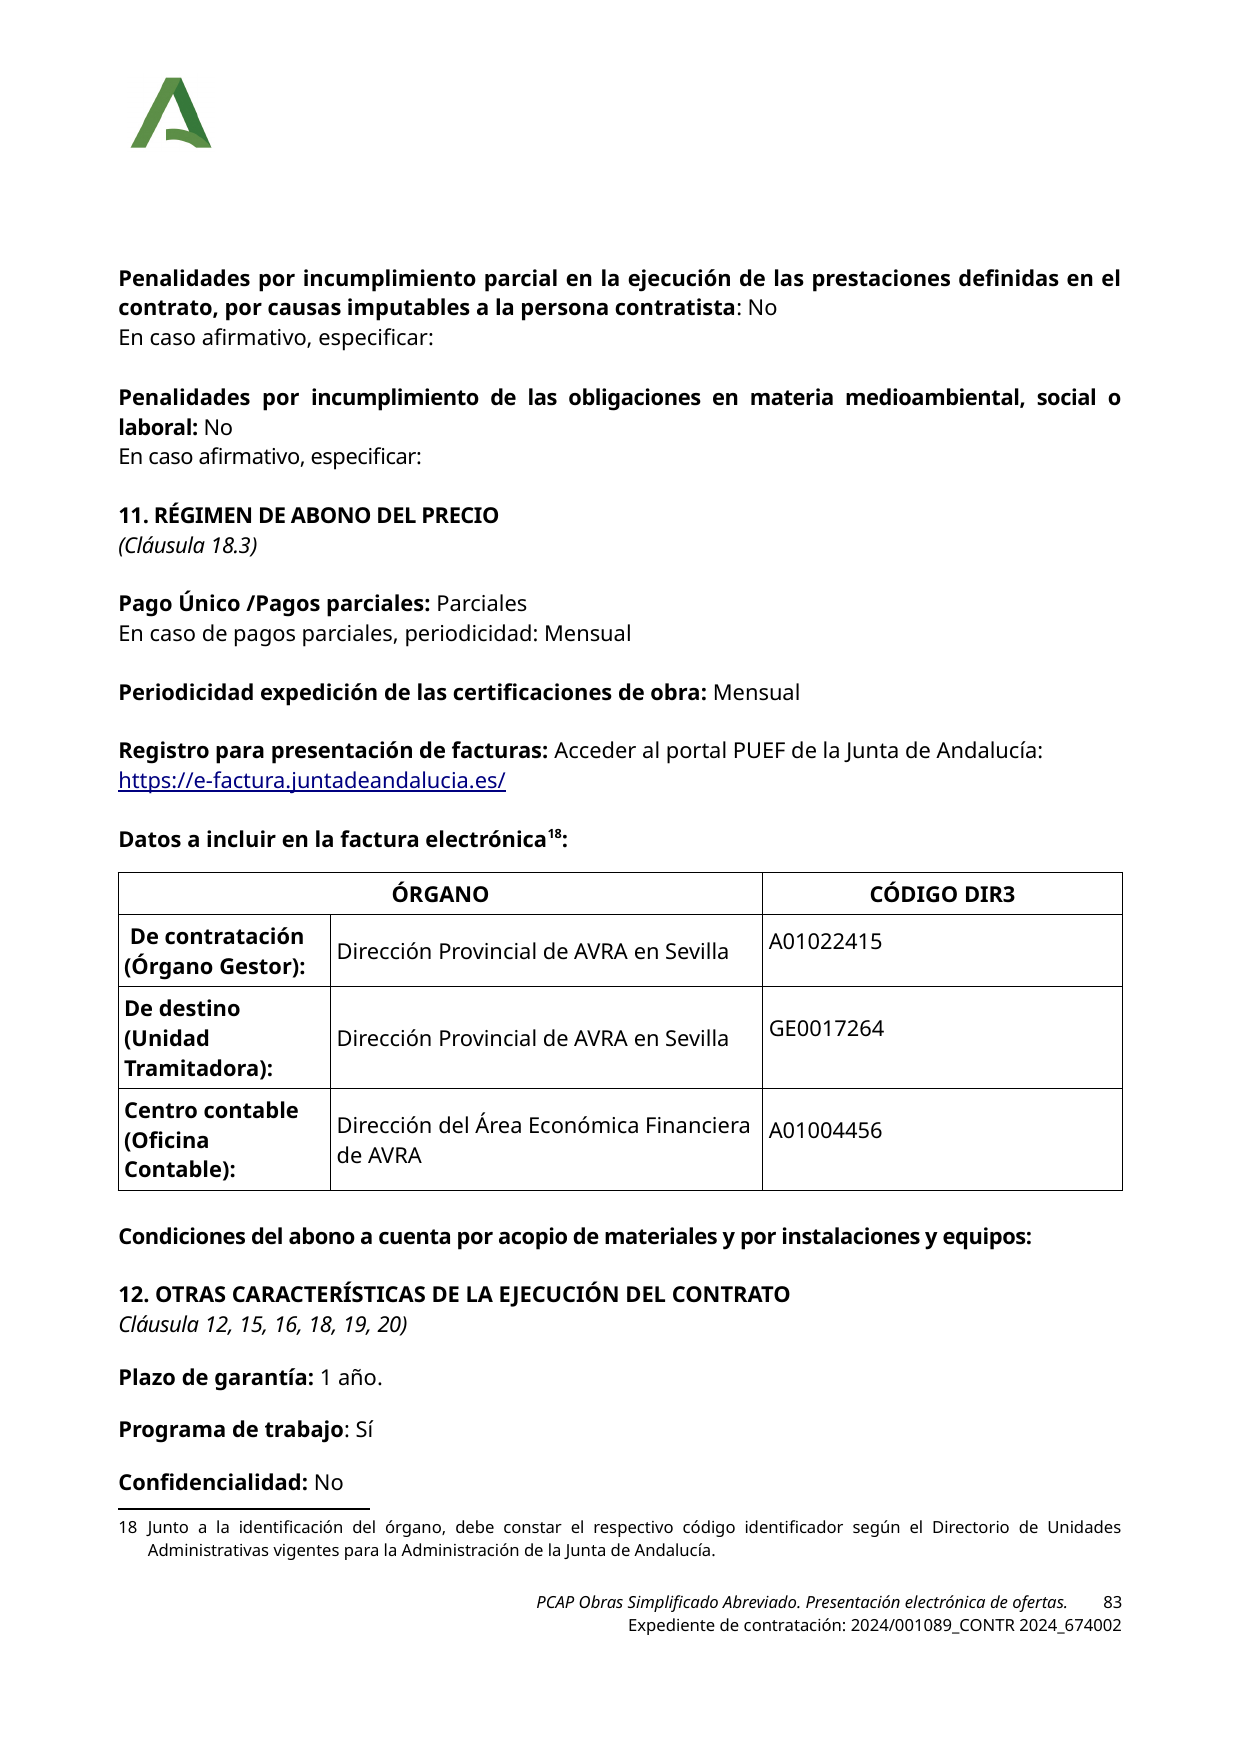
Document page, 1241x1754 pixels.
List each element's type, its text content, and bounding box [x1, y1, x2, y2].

text En caso afirmativo, especificar: [118, 322, 1122, 352]
text Programa de trabajo: Sí [118, 1414, 1122, 1444]
table_cell De contratación (Órgano Gestor): [119, 915, 330, 986]
text Junto a la identificación del órgano, debe constar el respectivo código identificador según el Directorio de Unidades Administrativas vigentes para la Administración de la Junta de Andalucía. [118, 1516, 1122, 1561]
text Condiciones del abono a cuenta por acopio de materiales y por instalaciones y equipos: [118, 1221, 1122, 1251]
text Penalidades por incumplimiento de las obligaciones en materia medioambiental, social o laboral: No [118, 382, 1122, 441]
text Datos a incluir en la factura electrónica: [118, 824, 1122, 854]
text Periodicidad expedición de las certificaciones de obra: Mensual [118, 676, 1122, 706]
table_cell GE0017264 [763, 987, 1122, 1088]
text En caso afirmativo, especificar: [118, 441, 1122, 471]
text Penalidades por incumplimiento parcial en la ejecución de las prestaciones definidas en el contrato, por causas imputables a la persona contratista: No [118, 262, 1122, 322]
table_cell De destino (Unidad Tramitadora): [119, 987, 330, 1088]
text Registro para presentación de facturas: Acceder al portal PUEF de la Junta de Andalucía: [118, 735, 1122, 765]
picture [127, 73, 216, 152]
table_header CÓDIGO DIR3 [763, 873, 1122, 914]
table_cell A01004456 [763, 1089, 1122, 1190]
text Plazo de garantía: 1 año. [118, 1362, 1122, 1391]
table_cell Centro contable (Oficina Contable): [119, 1089, 330, 1190]
text Cláusula 12, 15, 16, 18, 19, 20) [118, 1309, 1122, 1339]
table_cell Dirección Provincial de AVRA en Sevilla [331, 987, 762, 1088]
text Confidencialidad: No [118, 1467, 1122, 1496]
text 12. OTRAS CARACTERÍSTICAS DE LA EJECUCIÓN DEL CONTRATO [118, 1279, 1122, 1309]
table_cell A01022415 [763, 915, 1122, 986]
text 11. RÉGIMEN DE ABONO DEL PRECIO [118, 500, 1122, 529]
text Pago Único /Pagos parciales: Parciales [118, 588, 1122, 618]
text (Cláusula 18.3) [118, 529, 1122, 559]
table_cell Dirección Provincial de AVRA en Sevilla [331, 915, 762, 986]
text En caso de pagos parciales, periodicidad: Mensual [118, 618, 1122, 648]
table_cell Dirección del Área Económica Financiera de AVRA [331, 1089, 762, 1190]
table_header ÓRGANO [119, 873, 762, 914]
text https://e-factura.juntadeandalucia.es/ [118, 765, 1122, 794]
